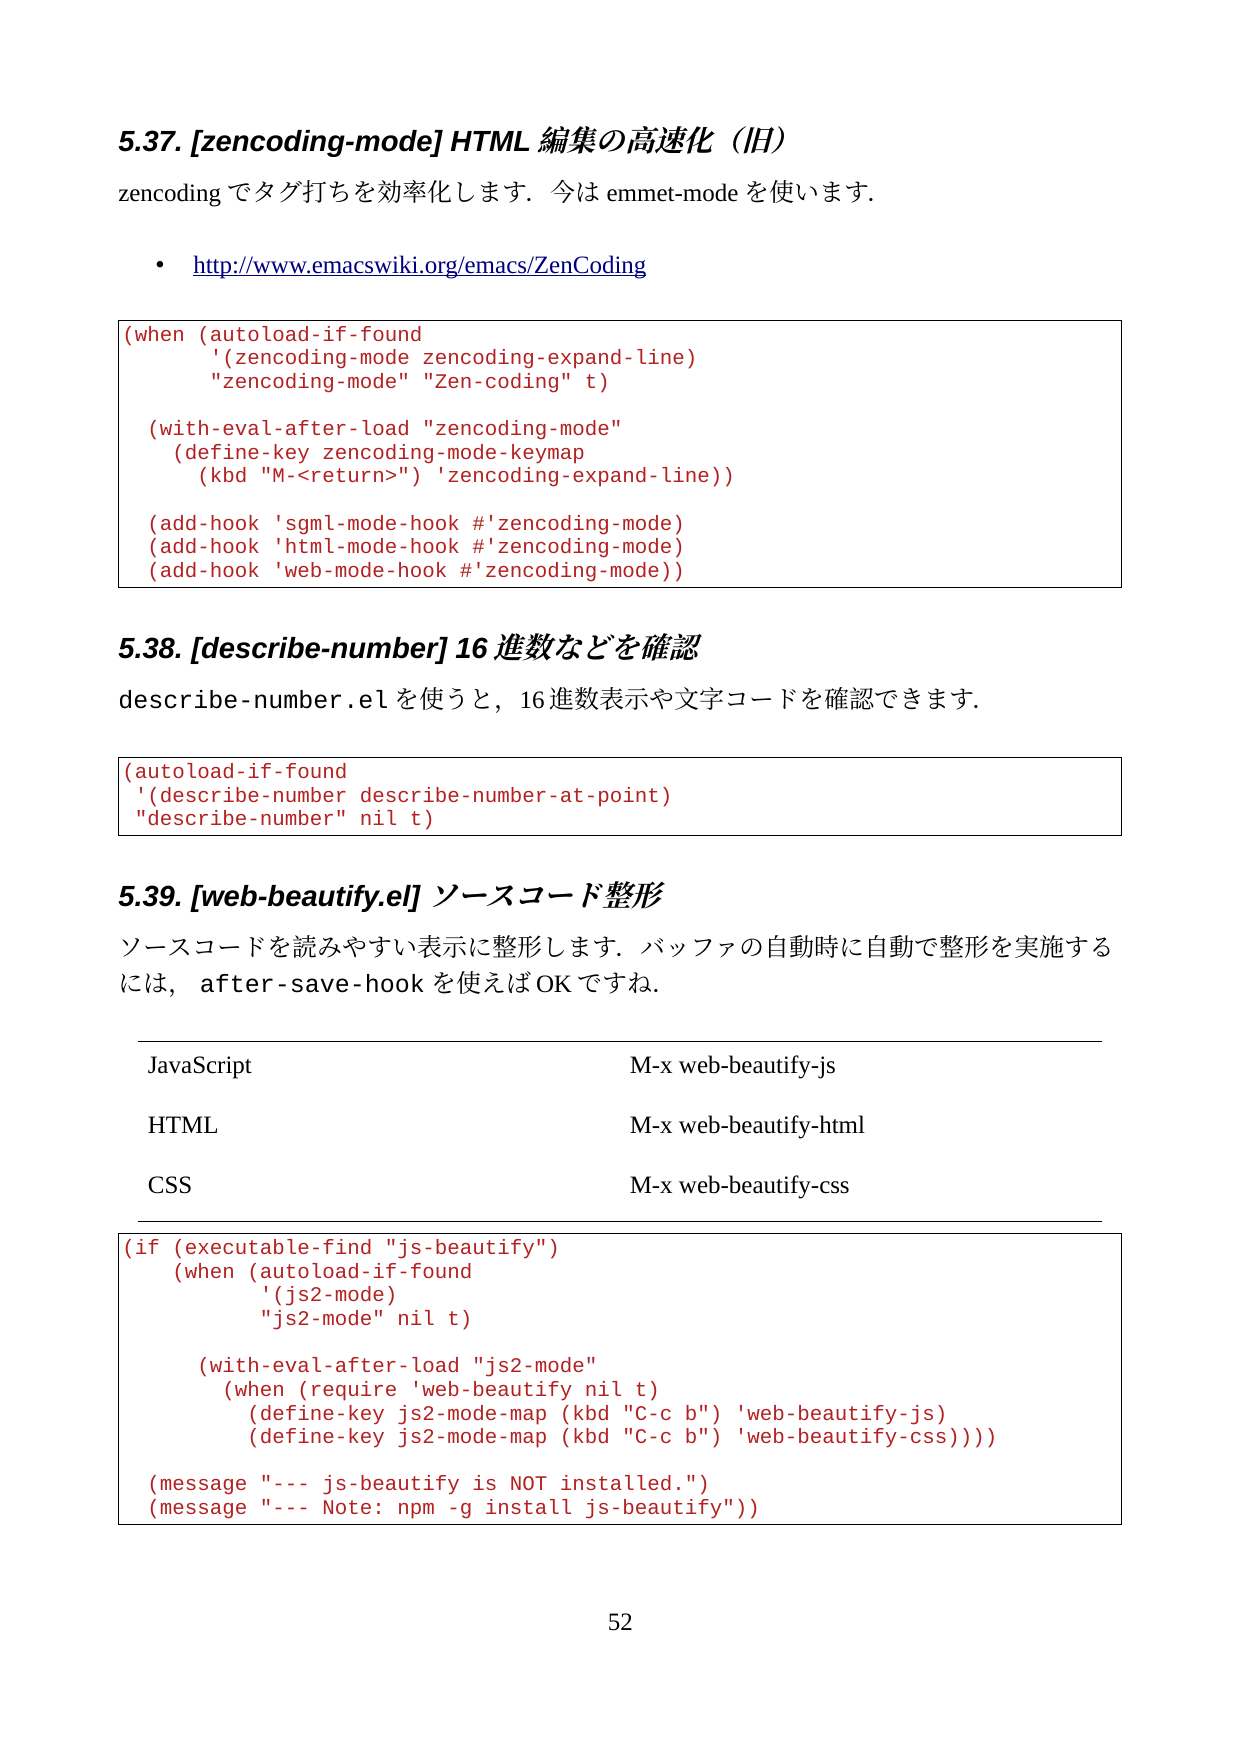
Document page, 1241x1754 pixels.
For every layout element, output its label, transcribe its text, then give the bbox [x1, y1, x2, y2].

text (when (autoload-if-found [119, 1257, 1121, 1280]
table_cell CSS [138, 1161, 620, 1221]
text (message "--- Note: npm -g install js-beautify")) [119, 1493, 1121, 1524]
text (when (autoload-if-found [119, 321, 1121, 343]
text ソースコードを読みやすい表示に整形します．バッファの自動時に自動で整形を実施するには， after-save-hook を使えばOKですね． [118, 928, 1122, 1028]
table_header JavaScript [138, 1042, 620, 1101]
text "js2-mode" nil t) [119, 1304, 1121, 1328]
text (if (executable-find "js-beautify") [119, 1234, 1121, 1257]
text (when (require 'web-beautify nil t) [119, 1375, 1121, 1398]
text (add-hook 'html-mode-hook #'zencoding-mode) [119, 532, 1121, 556]
list http://www.emacswiki.org/emacs/ZenCoding [156, 250, 1122, 307]
text (define-key js2-mode-map (kbd "C-c b") 'web-beautify-css)))) [119, 1422, 1121, 1446]
text (autoload-if-found [119, 758, 1121, 781]
text '(zencoding-mode zencoding-expand-line) [119, 343, 1121, 367]
text (kbd "M-<return>") 'zencoding-expand-line)) [119, 462, 1121, 485]
table_cell M-x web-beautify-css [620, 1161, 1102, 1221]
text (define-key js2-mode-map (kbd "C-c b") 'web-beautify-js) [119, 1398, 1121, 1422]
text describe-number.el を使うと，16進数表示や文字コードを確認できます． [118, 679, 1122, 744]
table_header M-x web-beautify-js [620, 1042, 1102, 1101]
text (add-hook 'sgml-mode-hook #'zencoding-mode) [119, 509, 1121, 532]
text '(js2-mode) [119, 1280, 1121, 1304]
text zencoding でタグ打ちを効率化します．今は emmet-mode を使います． [118, 172, 1122, 237]
table_cell M-x web-beautify-html [620, 1101, 1102, 1161]
text "zencoding-mode" "Zen-coding" t) [119, 367, 1121, 391]
subtitle [zencoding-mode] HTML編集の高速化（旧） [118, 118, 1122, 160]
text (with-eval-after-load "zencoding-mode" [119, 414, 1121, 438]
text (message "--- js-beautify is NOT installed.") [119, 1469, 1121, 1493]
subtitle [web-beautify.el] ソースコード整形 [118, 873, 1122, 915]
text (add-hook 'web-mode-hook #'zencoding-mode)) [119, 556, 1121, 587]
text (define-key zencoding-mode-keymap [119, 438, 1121, 462]
table_cell HTML [138, 1101, 620, 1161]
subtitle [describe-number] 16進数などを確認 [118, 625, 1122, 667]
text "describe-number" nil t) [119, 804, 1121, 835]
text '(describe-number describe-number-at-point) [119, 781, 1121, 804]
text (with-eval-after-load "js2-mode" [119, 1351, 1121, 1375]
